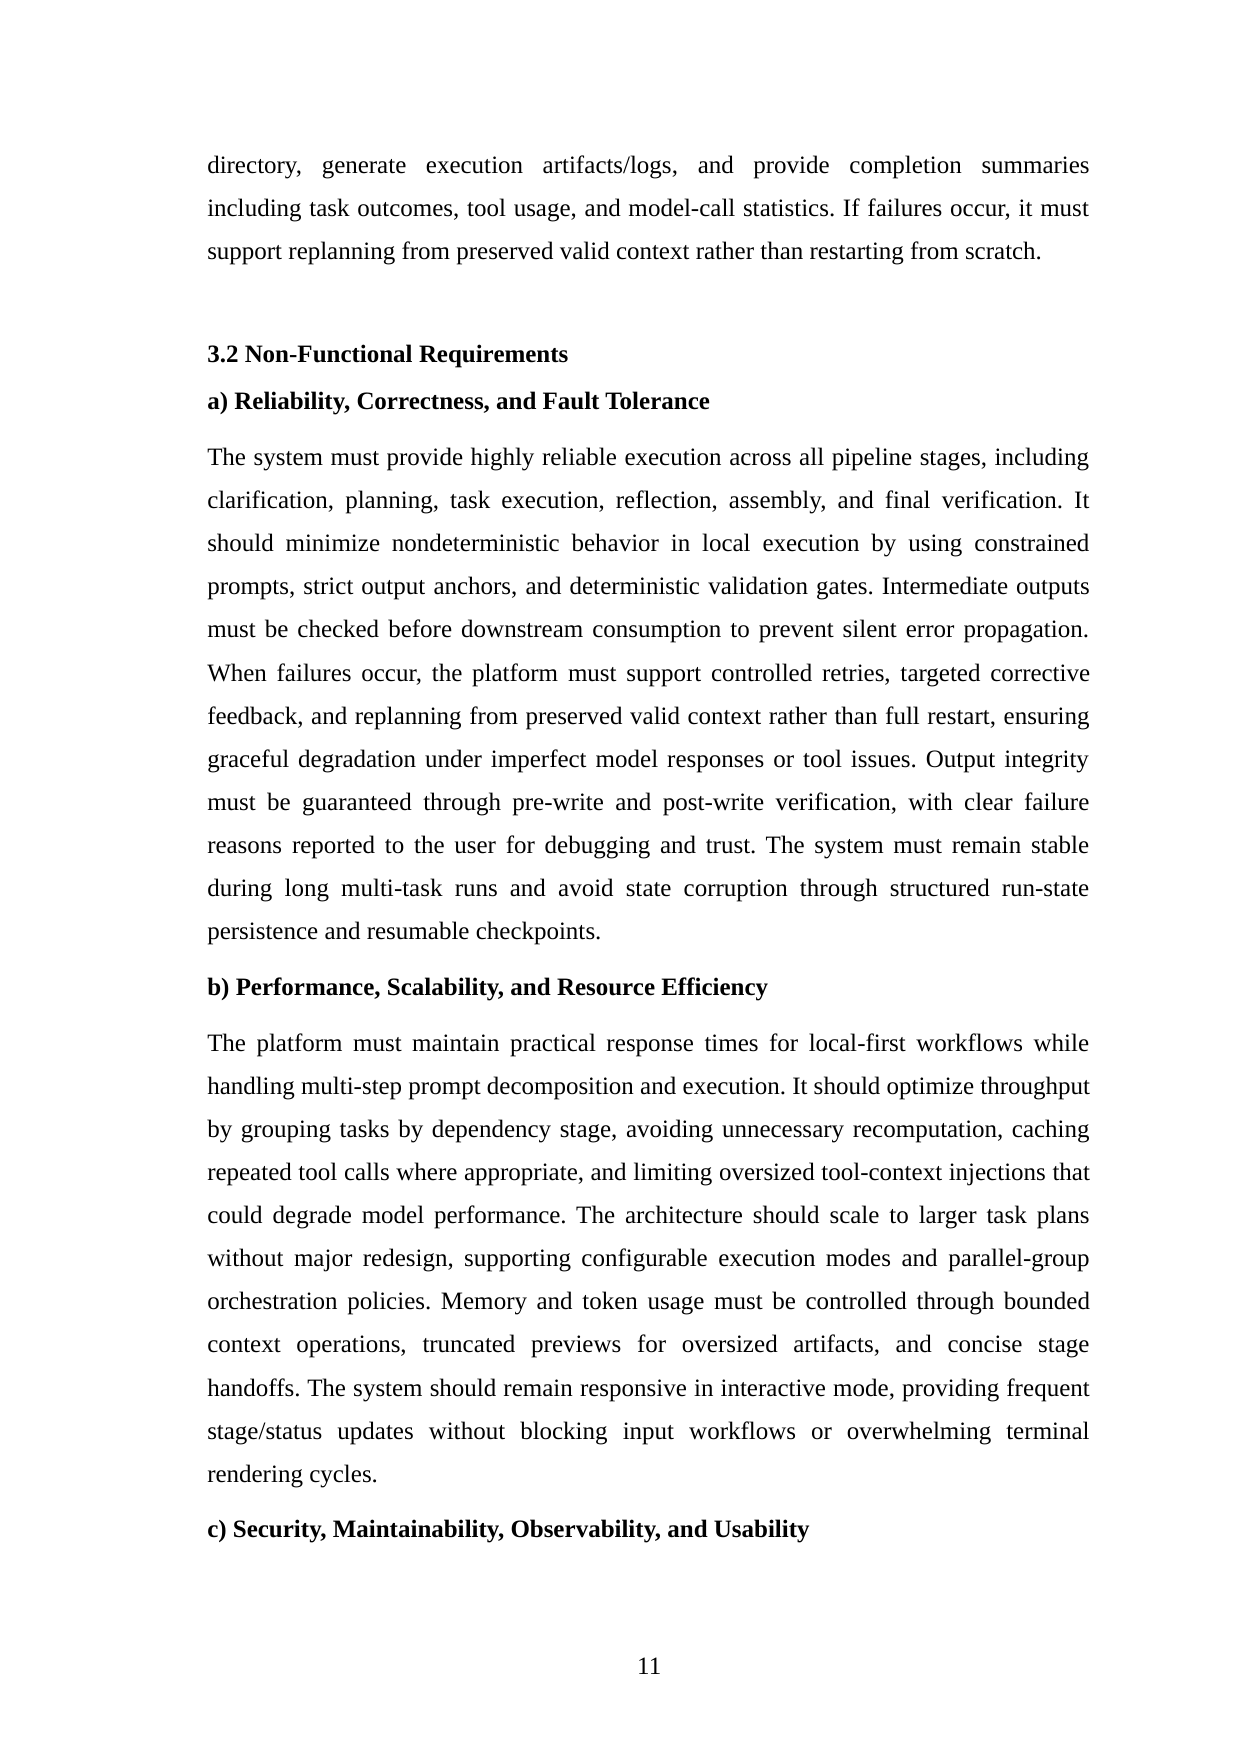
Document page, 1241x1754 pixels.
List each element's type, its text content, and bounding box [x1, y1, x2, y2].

text 3.2 Non-Functional Requirements [207, 339, 1091, 368]
text directory, generate execution artifacts/logs, and provide completion summaries including task outcomes, tool usage, and model-call statistics. If failures occur, it must support replanning from preserved valid context rather than restarting from scratch. [207, 150, 1091, 265]
text b) Performance, Scalability, and Resource Efficiency [207, 972, 1091, 1001]
text c) Security, Maintainability, Observability, and Usability [207, 1514, 1091, 1543]
text a) Reliability, Correctness, and Fault Tolerance [207, 386, 1091, 415]
text The system must provide highly reliable execution across all pipeline stages, including clarification, planning, task execution, reflection, assembly, and final verification. It should minimize nondeterministic behavior in local execution by using constrained prompts, strict output anchors, and deterministic validation gates. Intermediate outputs must be checked before downstream consumption to prevent silent error propagation. When failures occur, the platform must support controlled retries, targeted corrective feedback, and replanning from preserved valid context rather than full restart, ensuring graceful degradation under imperfect model responses or tool issues. Output integrity must be guaranteed through pre-write and post-write verification, with clear failure reasons reported to the user for debugging and trust. The system must remain stable during long multi-task runs and avoid state corruption through structured run-state persistence and resumable checkpoints. [207, 442, 1091, 945]
text The platform must maintain practical response times for local-first workflows while handling multi-step prompt decomposition and execution. It should optimize throughput by grouping tasks by dependency stage, avoiding unnecessary recomputation, caching repeated tool calls where appropriate, and limiting oversized tool-context injections that could degrade model performance. The architecture should scale to larger task plans without major redesign, supporting configurable execution modes and parallel-group orchestration policies. Memory and token usage must be controlled through bounded context operations, truncated previews for oversized artifacts, and concise stage handoffs. The system should remain responsive in interactive mode, providing frequent stage/status updates without blocking input workflows or overwhelming terminal rendering cycles. [207, 1028, 1091, 1488]
